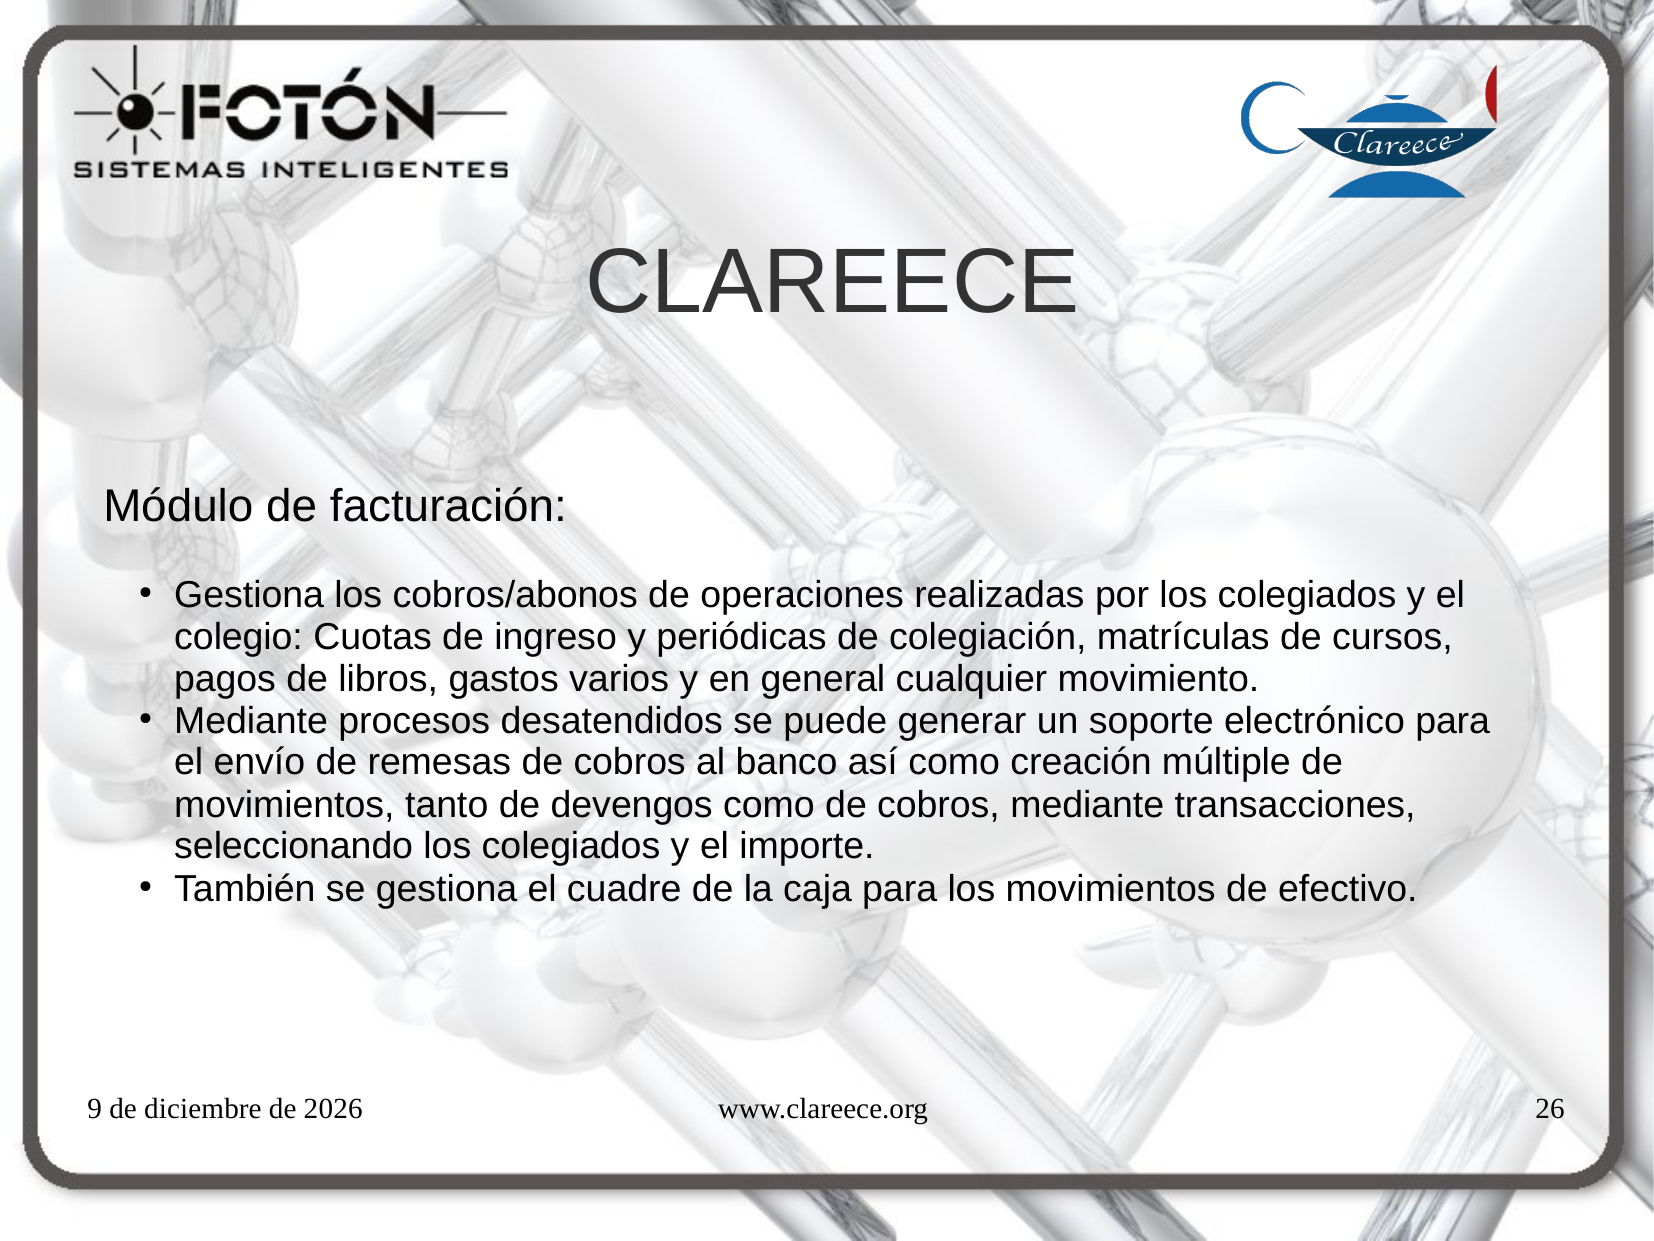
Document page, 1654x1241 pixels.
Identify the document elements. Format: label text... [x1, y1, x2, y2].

title CLAREECE [88, 177, 1577, 385]
picture [0, 0, 1654, 1241]
text_box Módulo de facturación: Gestiona los cobros/abonos de operaciones realizadas por los colegiados y el colegio: Cuotas de ingreso y periódicas de colegiación, matrículas de cursos, pagos de libros, gastos varios y en general cualquier movimiento. Mediante procesos desatendidos se puede generar un soporte electrónico para el envío de remesas de cobros al banco así como creación múltiple de movimientos, tanto de devengos como de cobros, mediante transacciones, seleccionando los colegiados y el importe. También se gestiona el cuadre de la caja para los movimientos de efectivo. [88, 472, 1536, 1034]
